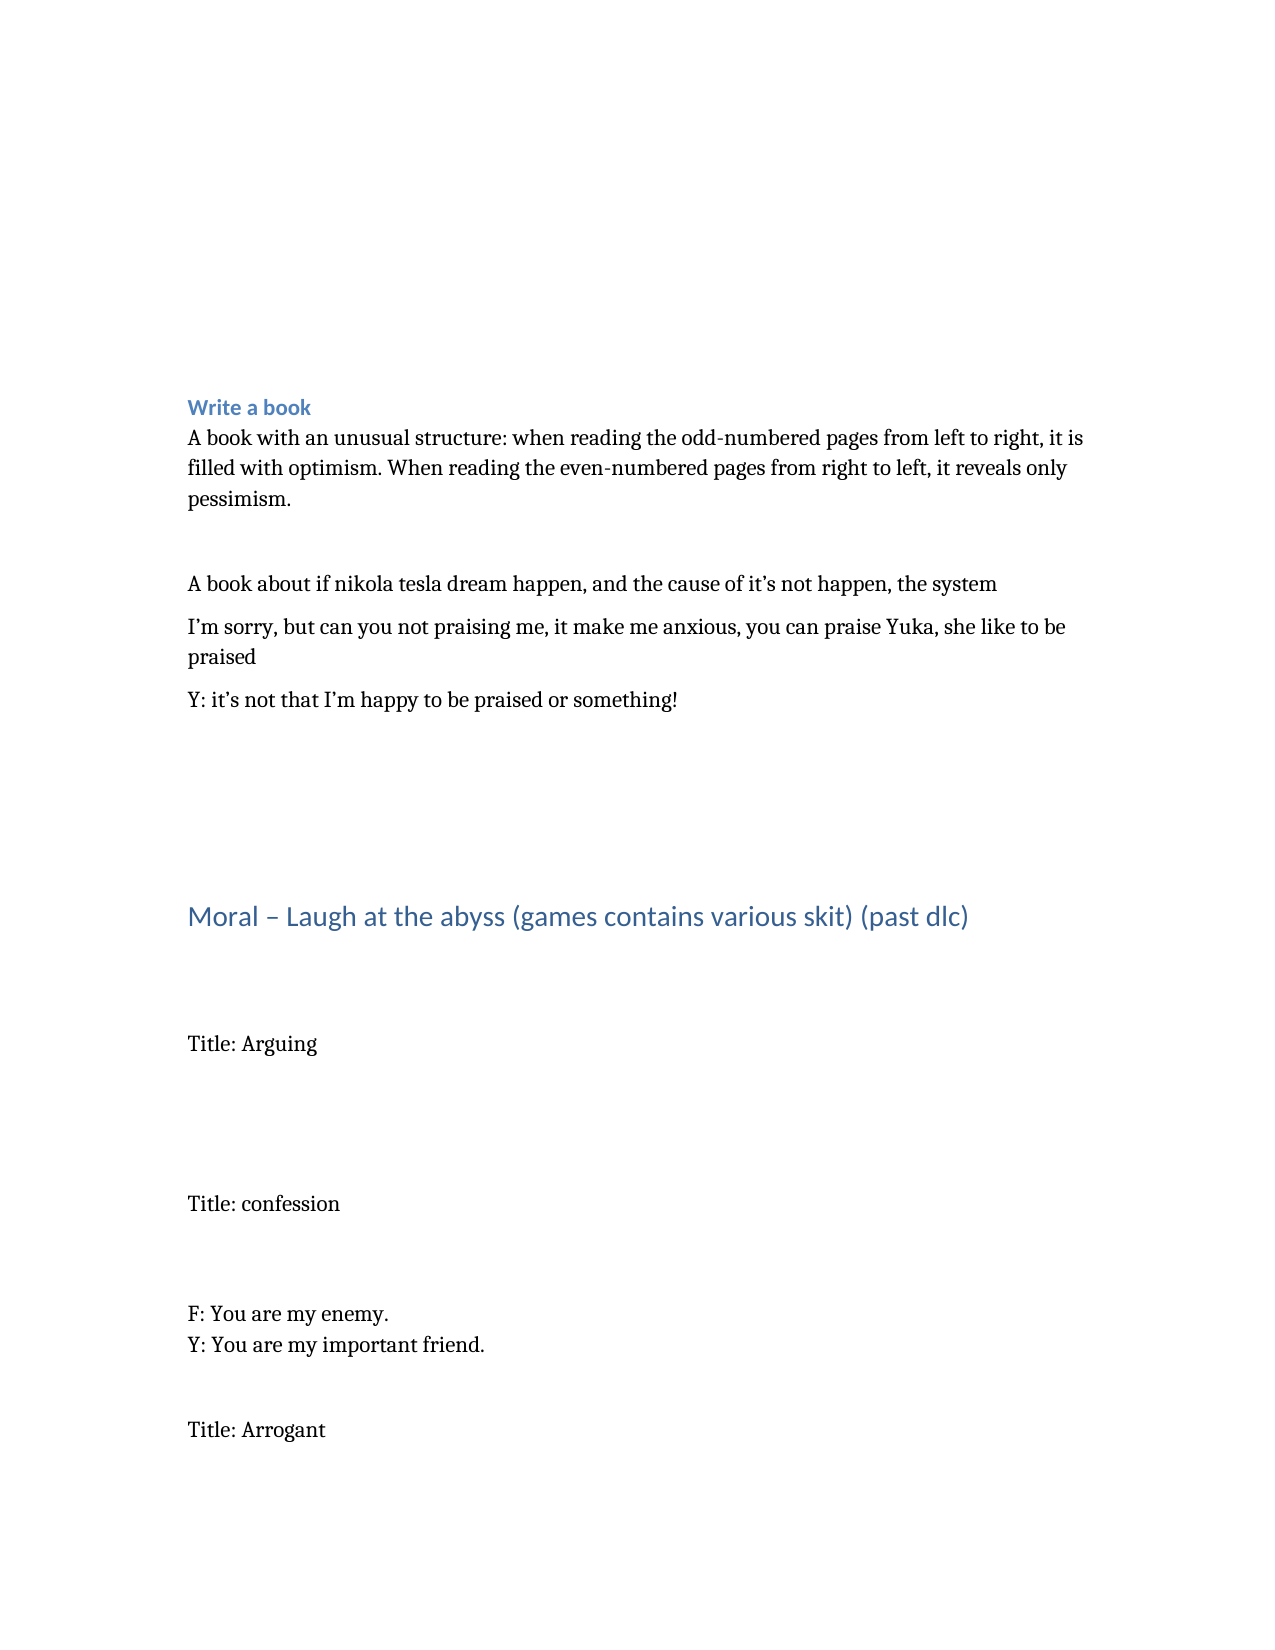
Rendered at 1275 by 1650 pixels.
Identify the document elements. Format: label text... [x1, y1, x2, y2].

text Y: it’s not that I’m happy to be praised or something! [187, 686, 1087, 713]
text A book about if nikola tesla dream happen, and the cause of it’s not happen, the system [187, 571, 1087, 597]
text A book with an unusual structure: when reading the odd-numbered pages from left to right, it is filled with optimism. When reading the even-numbered pages from right to left, it reveals only pessimism. [187, 425, 1087, 512]
subtitle Write a book [187, 393, 1087, 421]
text Title: Arrogant [187, 1417, 1087, 1443]
text F: You are my enemy. Y: You are my important friend. [187, 1301, 1087, 1358]
text Title: confession [187, 1191, 1087, 1217]
text I’m sorry, but can you not praising me, it make me anxious, you can praise Yuka, she like to be praised [187, 613, 1087, 670]
text Title: Arguing [187, 1030, 1087, 1057]
subtitle Moral – Laugh at the abyss (games contains various skit) (past dlc) [187, 857, 1087, 975]
